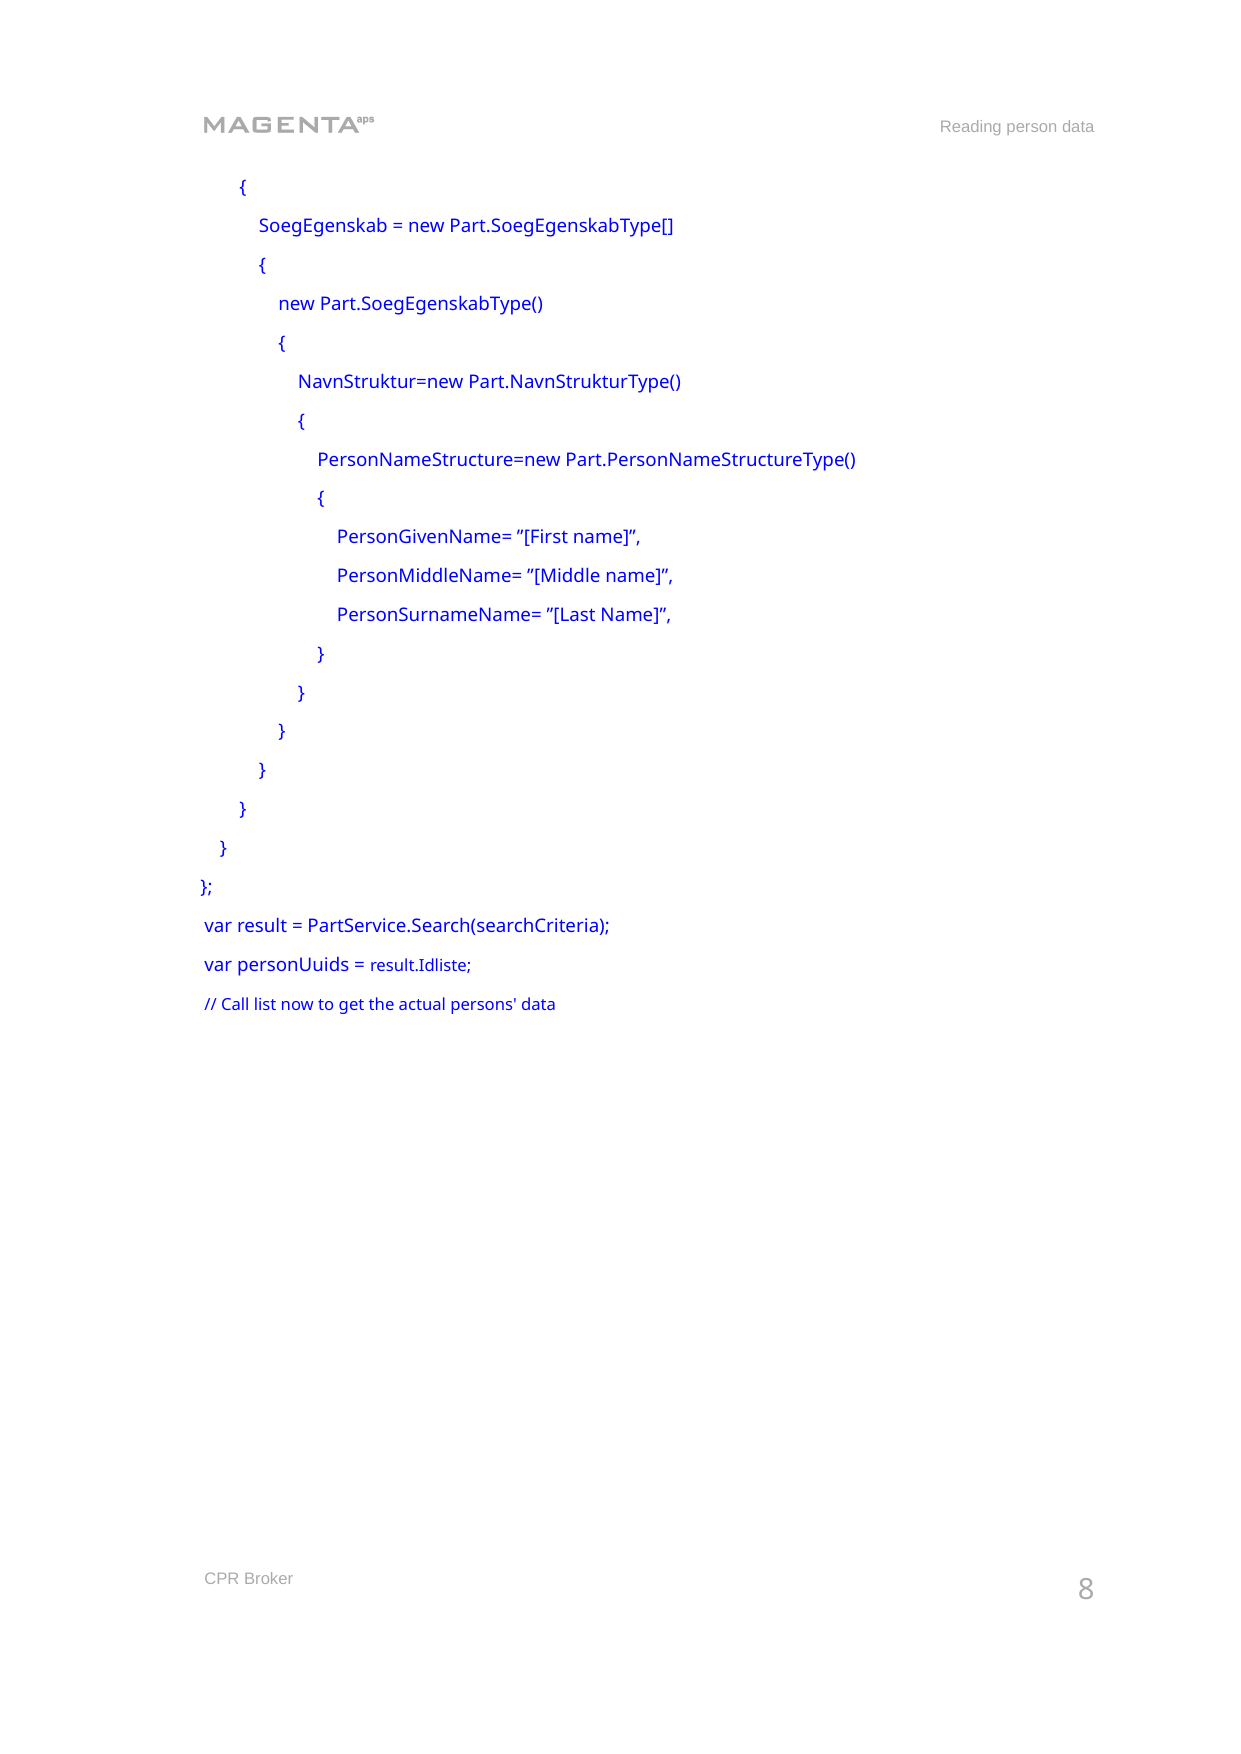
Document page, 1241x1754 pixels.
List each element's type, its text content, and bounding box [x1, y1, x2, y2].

text { [142, 413, 1094, 431]
text } [142, 762, 1094, 780]
text } [142, 840, 1094, 858]
text PersonGivenName= ”[First name]”, [142, 529, 1094, 547]
text PersonMiddleName= ”[Middle name]”, [142, 568, 1094, 586]
text // Call list now to get the actual persons' data [204, 996, 1094, 1013]
text PersonSurnameName= ”[Last Name]”, [142, 607, 1094, 625]
text } [142, 685, 1094, 703]
text }; [142, 879, 1094, 897]
text new Part.SoegEgenskabType() [142, 296, 1094, 314]
text { [142, 490, 1094, 508]
text SoegEgenskab = new Part.SoegEgenskabType[] [142, 218, 1094, 236]
text } [142, 801, 1094, 819]
text var personUuids = result.Idliste; [204, 957, 1094, 975]
text } [142, 723, 1094, 742]
text { [142, 335, 1094, 353]
text PersonNameStructure=new Part.PersonNameStructureType() [142, 452, 1094, 469]
text } [142, 646, 1094, 664]
text NavnStruktur=new Part.NavnStrukturType() [142, 374, 1094, 392]
text var result = PartService.Search(searchCriteria); [204, 918, 1094, 936]
text { [142, 257, 1094, 275]
text { [142, 179, 1094, 198]
